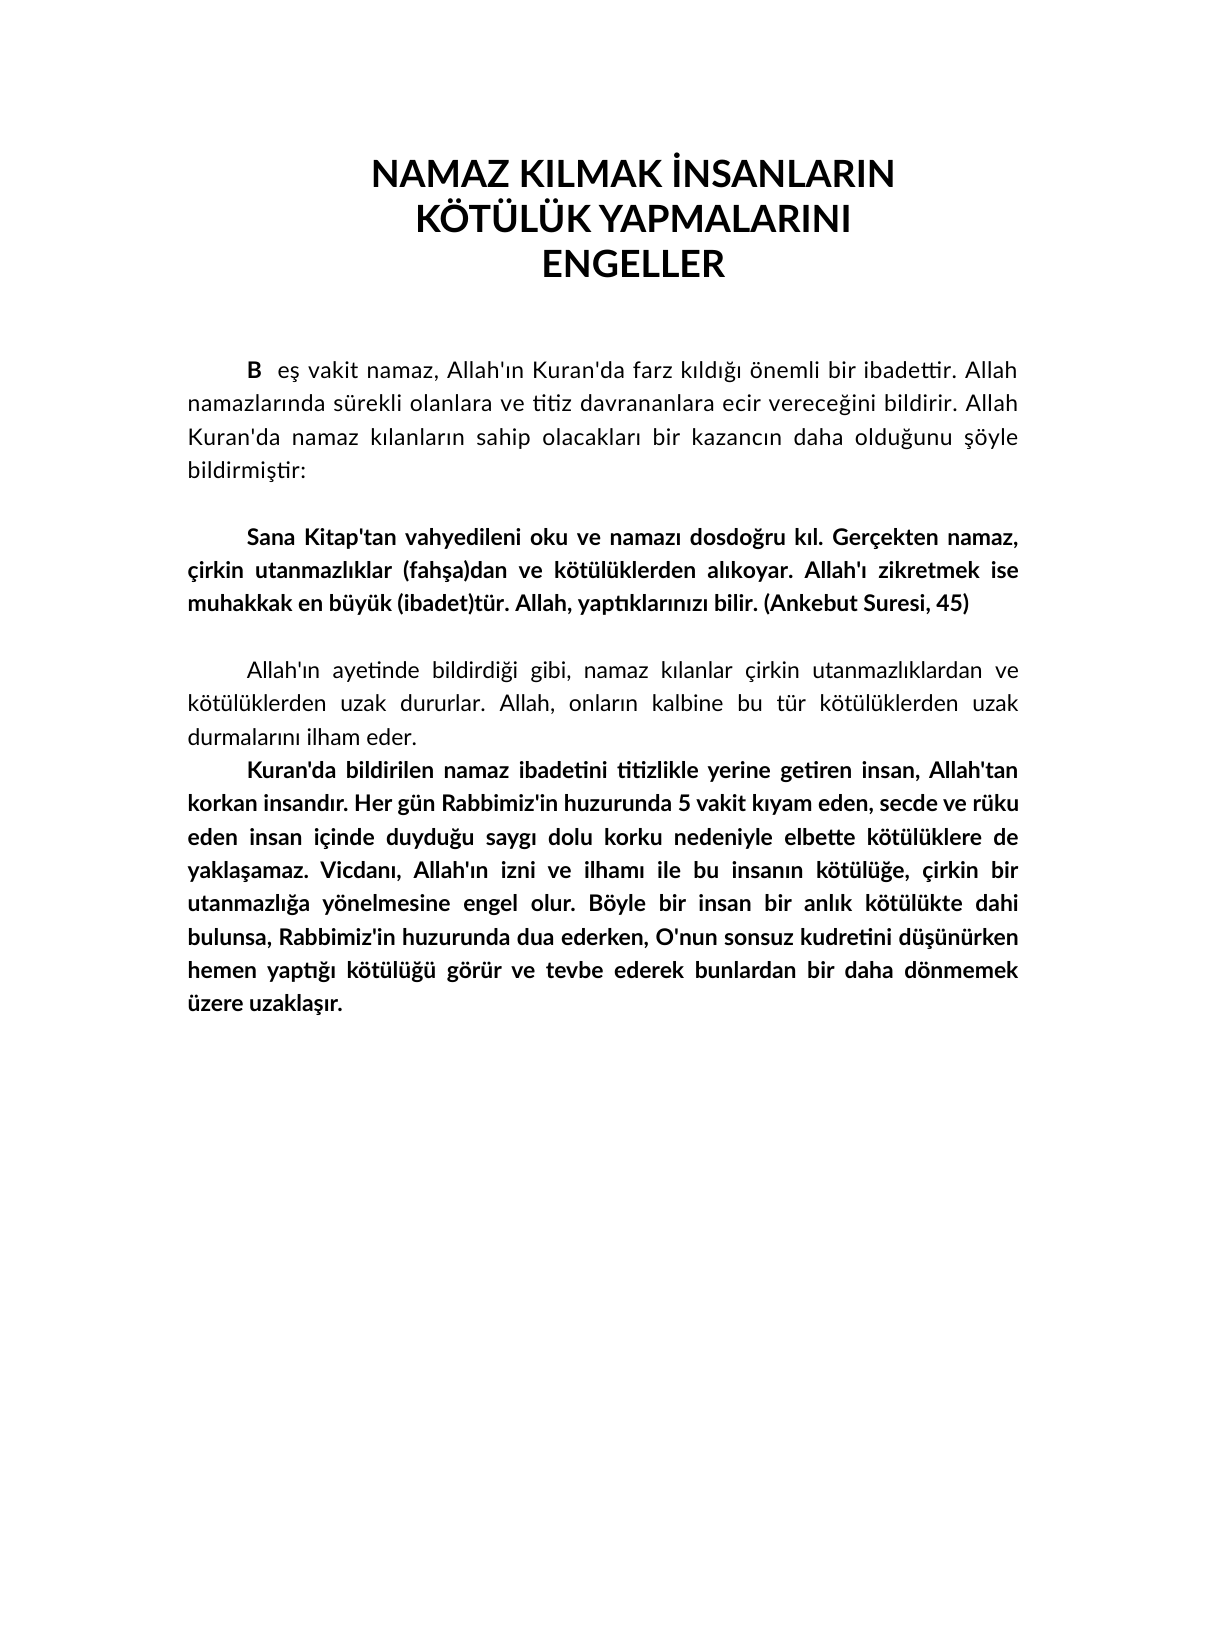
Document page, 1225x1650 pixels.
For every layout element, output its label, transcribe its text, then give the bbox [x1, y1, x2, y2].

subtitle ENGELLER [187, 240, 1020, 285]
subtitle KÖTÜLÜK YAPMALARINI [187, 195, 1020, 240]
text Allah'ın ayetinde bildirdiği gibi, namaz kılanlar çirkin utanmazlıklardan ve kötülüklerden uzak dururlar. Allah, onların kalbine bu tür kötülüklerden uzak durmalarını ilham eder. [187, 652, 1020, 752]
subtitle NAMAZ KILMAK İNSANLARIN [187, 150, 1020, 195]
text Sana Kitap'tan vahyedileni oku ve namazı dosdoğru kıl. Gerçekten namaz, çirkin utanmazlıklar (fahşa)dan ve kötülüklerden alıkoyar. Allah'ı zikretmek ise muhakkak en büyük (ibadet)tür. Allah, yaptıklarınızı bilir. (Ankebut Suresi, 45) [187, 518, 1020, 618]
text Beş vakit namaz, Allah'ın Kuran'da farz kıldığı önemli bir ibadettir. Allah namazlarında sürekli olanlara ve titiz davrananlara ecir vereceğini bildirir. Allah Kuran'da namaz kılanların sahip olacakları bir kazancın daha olduğunu şöyle bildirmiştir: [187, 352, 1020, 485]
subtitle Kuran'da bildirilen namaz ibadetini titizlikle yerine getiren insan, Allah'tan korkan insandır. Her gün Rabbimiz'in huzurunda 5 vakit kıyam eden, secde ve rüku eden insan içinde duyduğu saygı dolu korku nedeniyle elbette kötülüklere de yaklaşamaz. Vicdanı, Allah'ın izni ve ilhamı ile bu insanın kötülüğe, çirkin bir utanmazlığa yönelmesine engel olur. Böyle bir insan bir anlık kötülükte dahi bulunsa, Rabbimiz'in huzurunda dua ederken, O'nun sonsuz kudretini düşünürken hemen yaptığı kötülüğü görür ve tevbe ederek bunlardan bir daha dönmemek üzere uzaklaşır. [187, 752, 1020, 1018]
